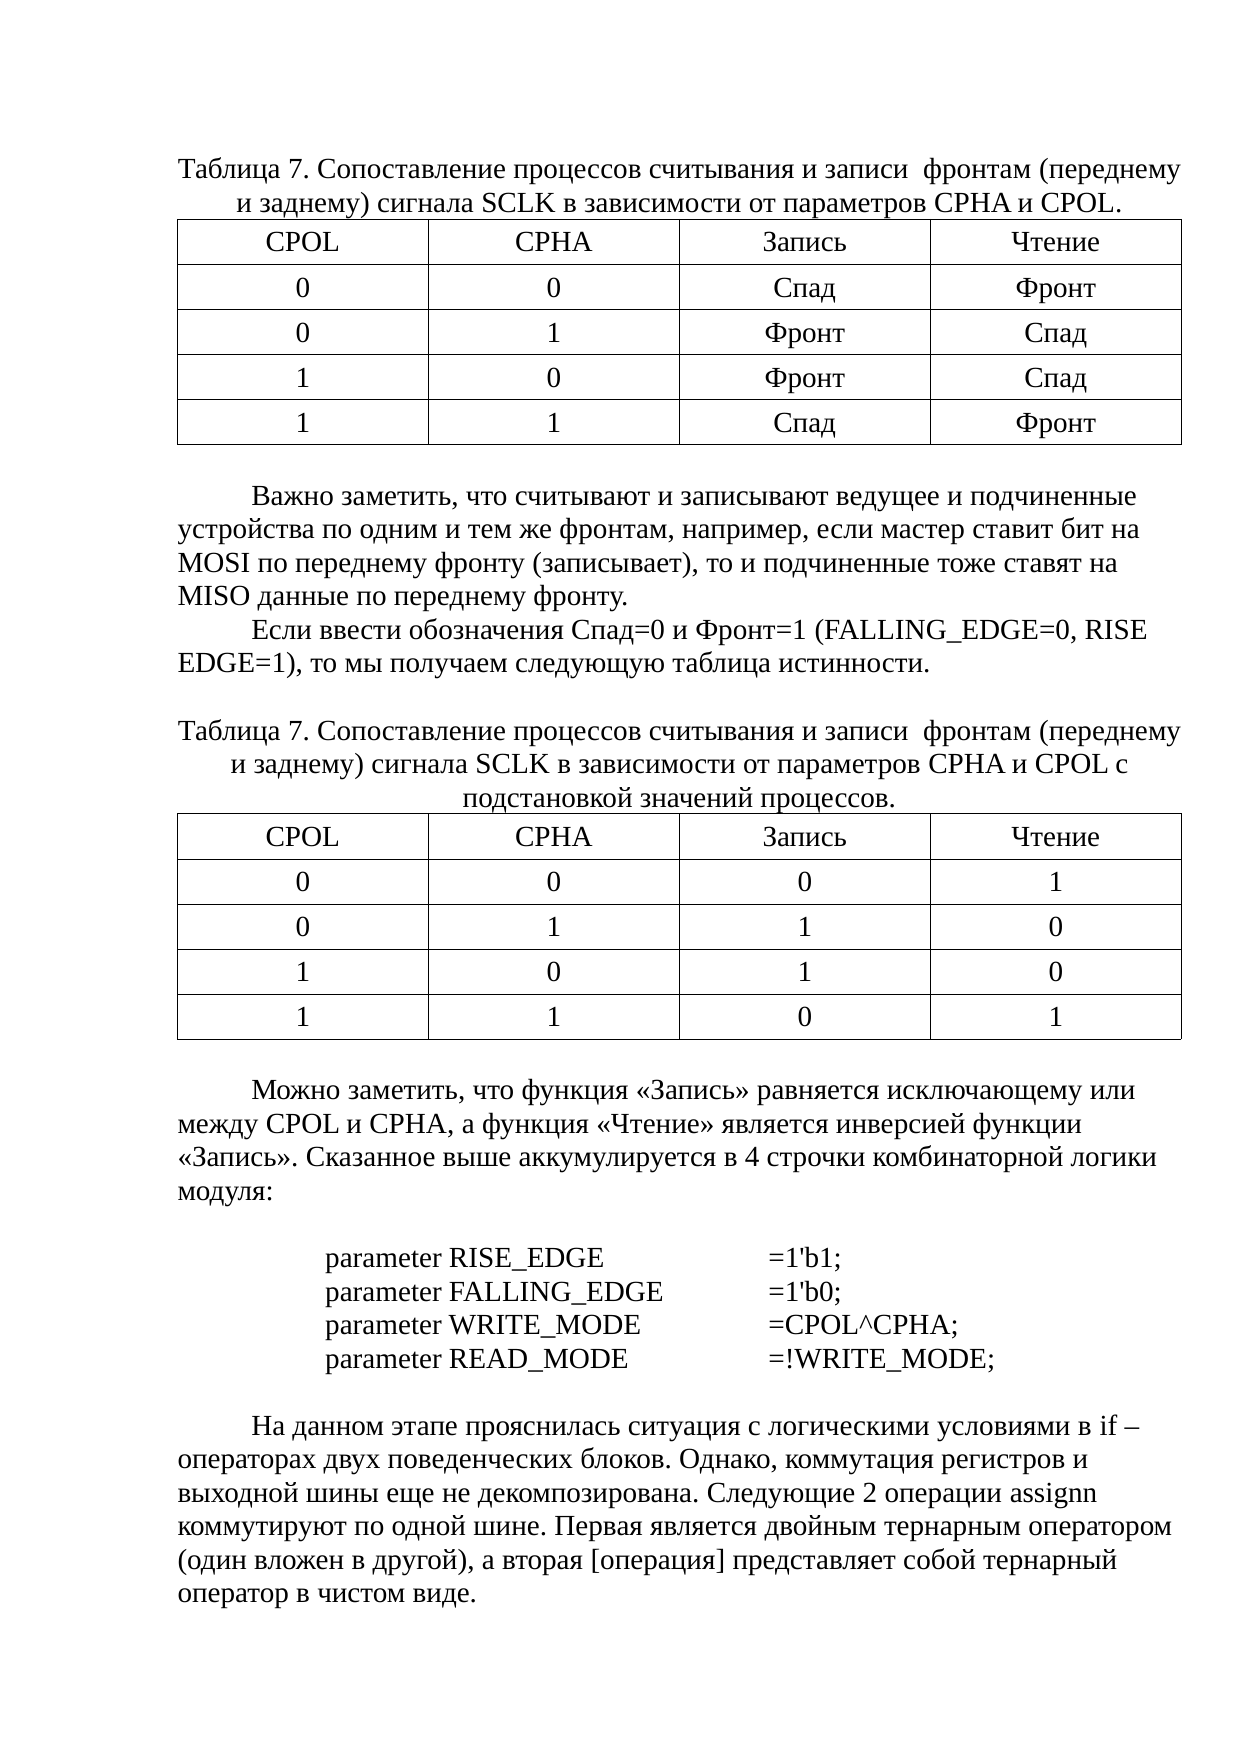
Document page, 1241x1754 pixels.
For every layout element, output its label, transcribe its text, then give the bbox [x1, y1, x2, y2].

table_cell 1 [931, 860, 1181, 903]
table_cell 0 [429, 355, 679, 399]
table_cell Спад [931, 310, 1181, 354]
table_header Чтение [931, 814, 1181, 858]
table_header Запись [680, 814, 930, 858]
table_cell 0 [931, 905, 1181, 949]
text Можно заметить, что функция «Запись» равняется исключающему или между CPOL и CPHA, а функция «Чтение» является инверсией функции «Запись». Сказанное выше аккумулируется в 4 строчки комбинаторной логики модуля: [177, 1072, 1181, 1207]
table_cell 0 [178, 310, 428, 354]
text parameter RISE_EDGE =1'b1; [177, 1240, 1181, 1274]
table_cell 1 [680, 905, 930, 949]
table_cell 1 [429, 400, 679, 444]
table_cell 0 [680, 860, 930, 903]
table_cell Спад [680, 400, 930, 444]
text Важно заметить, что считывают и записывают ведущее и подчиненные устройства по одним и тем же фронтам, например, если мастер ставит бит на MOSI по переднему фронту (записывает), то и подчиненные тоже ставят на MISO данные по переднему фронту. [177, 478, 1181, 612]
table_cell Спад [931, 355, 1181, 399]
table_cell 1 [178, 355, 428, 399]
table_cell 1 [931, 995, 1181, 1039]
table_cell 1 [429, 995, 679, 1039]
table_cell 1 [429, 905, 679, 949]
table_cell 0 [178, 905, 428, 949]
table_cell 0 [178, 860, 428, 903]
table_cell 1 [178, 950, 428, 994]
text Таблица 7. Сопоставление процессов считывания и записи фронтам (переднему и заднему) сигнала SCLK в зависимости от параметров CPHA и CPOL. [177, 152, 1181, 219]
text На данном этапе прояснилась ситуация с логическими условиями в if – операторах двух поведенческих блоков. Однако, коммутация регистров и выходной шины еще не декомпозирована. Следующие 2 операции assignn коммутируют по одной шине. Первая является двойным тернарным оператором (один вложен в другой), а вторая [операция] представляет собой тернарный оператор в чистом виде. [177, 1408, 1181, 1609]
text parameter WRITE_MODE =CPOL^CPHA; [177, 1307, 1181, 1341]
text Таблица 7. Сопоставление процессов считывания и записи фронтам (переднему и заднему) сигнала SCLK в зависимости от параметров CPHA и CPOL с подстановкой значений процессов. [177, 713, 1181, 813]
table_cell 0 [429, 950, 679, 994]
table_header Запись [680, 220, 930, 264]
table_cell 0 [178, 265, 428, 309]
table_cell Спад [680, 265, 930, 309]
table_header CPHA [429, 814, 679, 858]
table_header CPOL [178, 220, 428, 264]
text parameter READ_MODE =!WRITE_MODE; [177, 1341, 1181, 1374]
table_cell 1 [680, 950, 930, 994]
table_cell Фронт [931, 265, 1181, 309]
table_cell Фронт [931, 400, 1181, 444]
table_cell 1 [178, 995, 428, 1039]
table_cell 0 [680, 995, 930, 1039]
table_cell Фронт [680, 310, 930, 354]
table_cell 0 [429, 265, 679, 309]
text parameter FALLING_EDGE =1'b0; [177, 1274, 1181, 1307]
text Если ввести обозначения Спад=0 и Фронт=1 (FALLING_EDGE=0, RISE EDGE=1), то мы получаем следующую таблица истинности. [177, 612, 1181, 679]
table_cell 1 [429, 310, 679, 354]
table_cell Фронт [680, 355, 930, 399]
table_header CPHA [429, 220, 679, 264]
table_cell 0 [931, 950, 1181, 994]
table_cell 0 [429, 860, 679, 903]
table_header CPOL [178, 814, 428, 858]
table_header Чтение [931, 220, 1181, 264]
table_cell 1 [178, 400, 428, 444]
